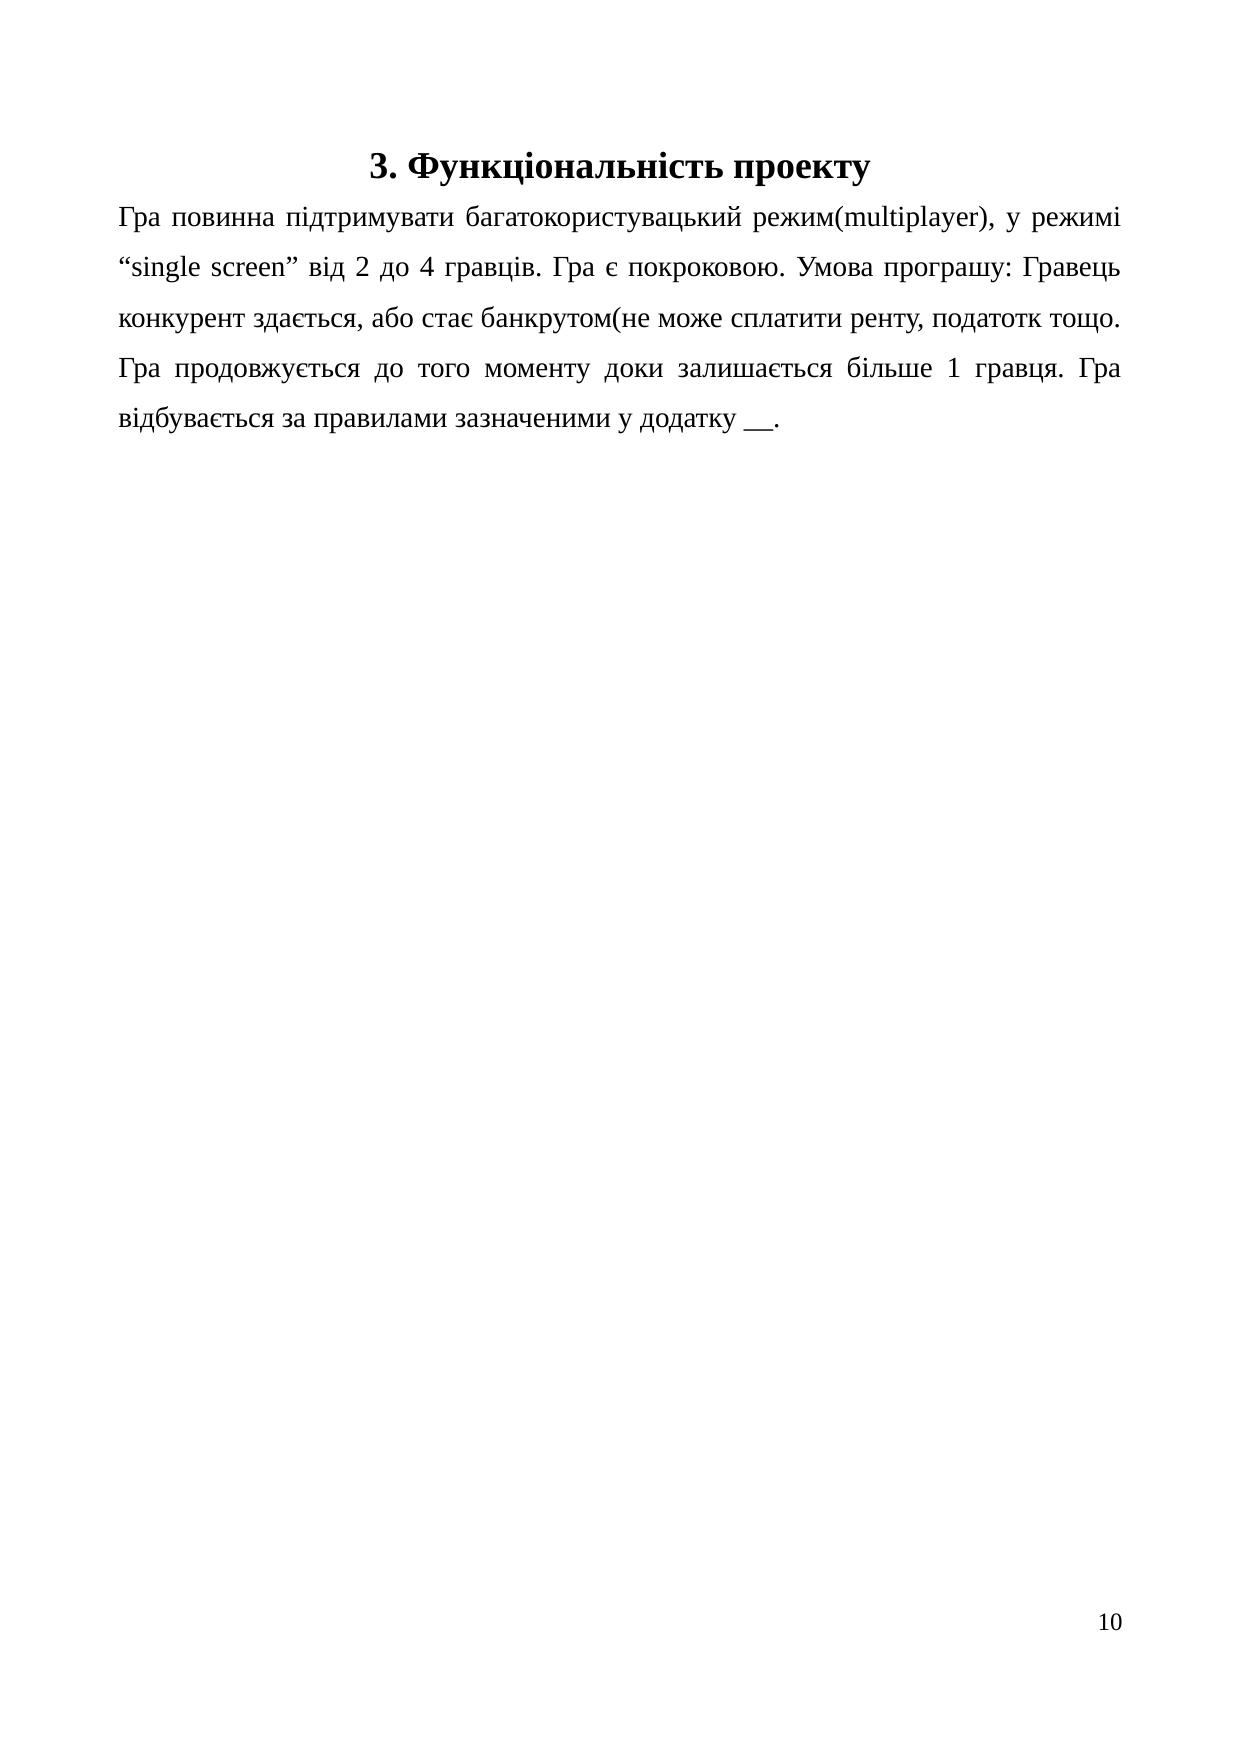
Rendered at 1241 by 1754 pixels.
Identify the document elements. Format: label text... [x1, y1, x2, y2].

subtitle 3. Функціональність проекту [118, 143, 1122, 187]
text Гра повинна підтримувати багатокористувацький режим(multiplayer), у режимі “single screen” від 2 до 4 гравців. Гра є покроковою. Умова програшу: Гравець конкурент здається, або стає банкрутом(не може сплатити ренту, податотк тощо. Гра продовжується до того моменту доки залишається більше 1 гравця. Гра відбувається за правилами зазначеними у додатку __. [118, 199, 1122, 434]
